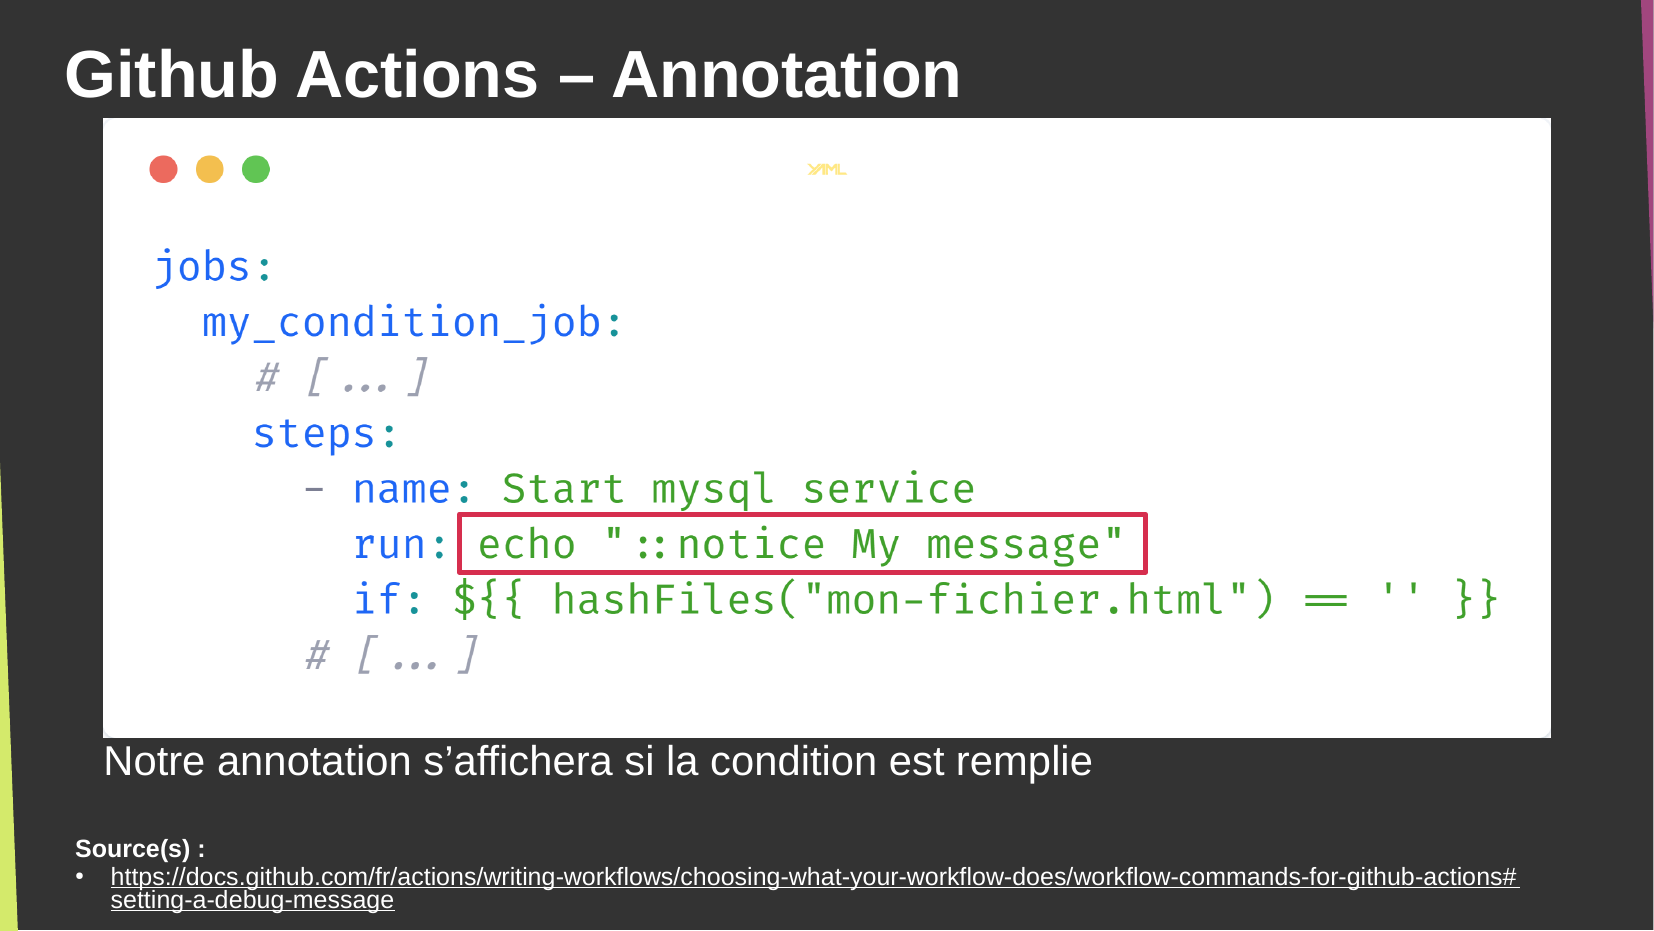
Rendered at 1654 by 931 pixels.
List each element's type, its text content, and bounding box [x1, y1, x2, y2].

text_box Source(s) : https://docs.github.com/fr/actions/writing-workflows/choosing-what-your-workflow-does/workflow-commands-for-github-actions#setting-a-debug-message [60, 789, 1546, 899]
text_box 0 [1640, 0, 1654, 342]
text_box Notre annotation s’affichera si la condition est remplie [88, 730, 1223, 789]
title Github Actions – Annotation [64, 37, 1577, 119]
picture [103, 118, 1551, 738]
text_box [0, 462, 18, 931]
